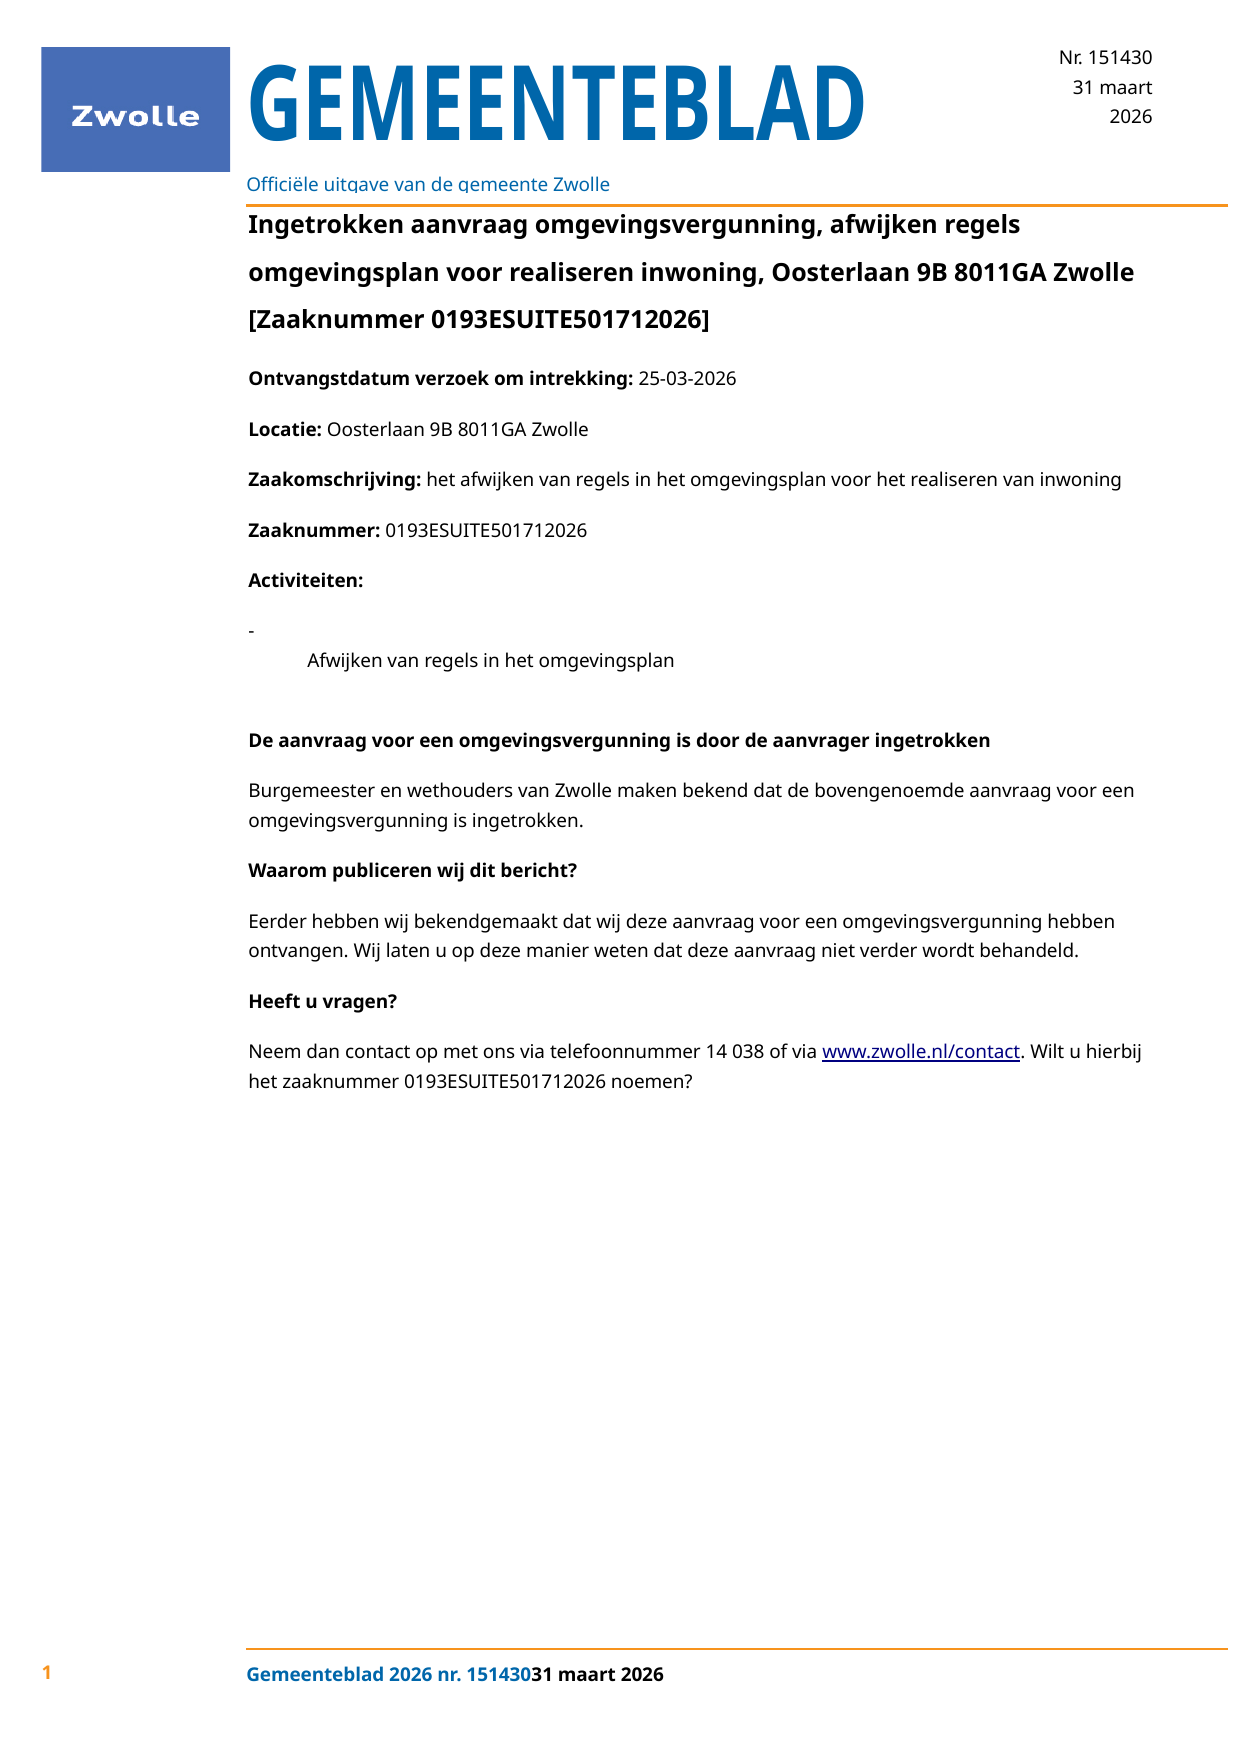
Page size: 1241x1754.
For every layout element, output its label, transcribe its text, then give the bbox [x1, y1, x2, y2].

text Waarom publiceren wij dit bericht? [248, 858, 1152, 883]
text De aanvraag voor een omgevingsvergunning is door de aanvrager ingetrokken [248, 727, 1152, 753]
text Zaakomschrijving: het afwijken van regels in het omgevingsplan voor het realiseren van inwoning [248, 466, 1152, 492]
text Activiteiten: [248, 567, 1152, 593]
text Neem dan contact op met ons via telefoonnummer 14 038 of via www.zwolle.nl/contact. Wilt u hierbij het zaaknummer 0193ESUITE501712026 noemen? [248, 1038, 1152, 1094]
list Afwijken van regels in het omgevingsplan [248, 647, 1152, 673]
text Ingetrokken aanvraag omgevingsvergunning, afwijken regels omgevingsplan voor realiseren inwoning, Oosterlaan 9B 8011GA Zwolle [Zaaknummer 0193ESUITE501712026] [248, 207, 1152, 336]
picture [41, 47, 231, 172]
text Zaaknummer: 0193ESUITE501712026 [248, 517, 1152, 542]
text Burgemeester en wethouders van Zwolle maken bekend dat de bovengenoemde aanvraag voor een omgevingsvergunning is ingetrokken. [248, 778, 1152, 833]
text Ontvangstdatum verzoek om intrekking: 25-03-2026 [248, 366, 1152, 391]
text Heeft u vragen? [248, 988, 1152, 1014]
text Locatie: Oosterlaan 9B 8011GA Zwolle [248, 416, 1152, 442]
text Eerder hebben wij bekendgemaakt dat wij deze aanvraag voor een omgevingsvergunning hebben ontvangen. Wij laten u op deze manier weten dat deze aanvraag niet verder wordt behandeld. [248, 908, 1152, 963]
